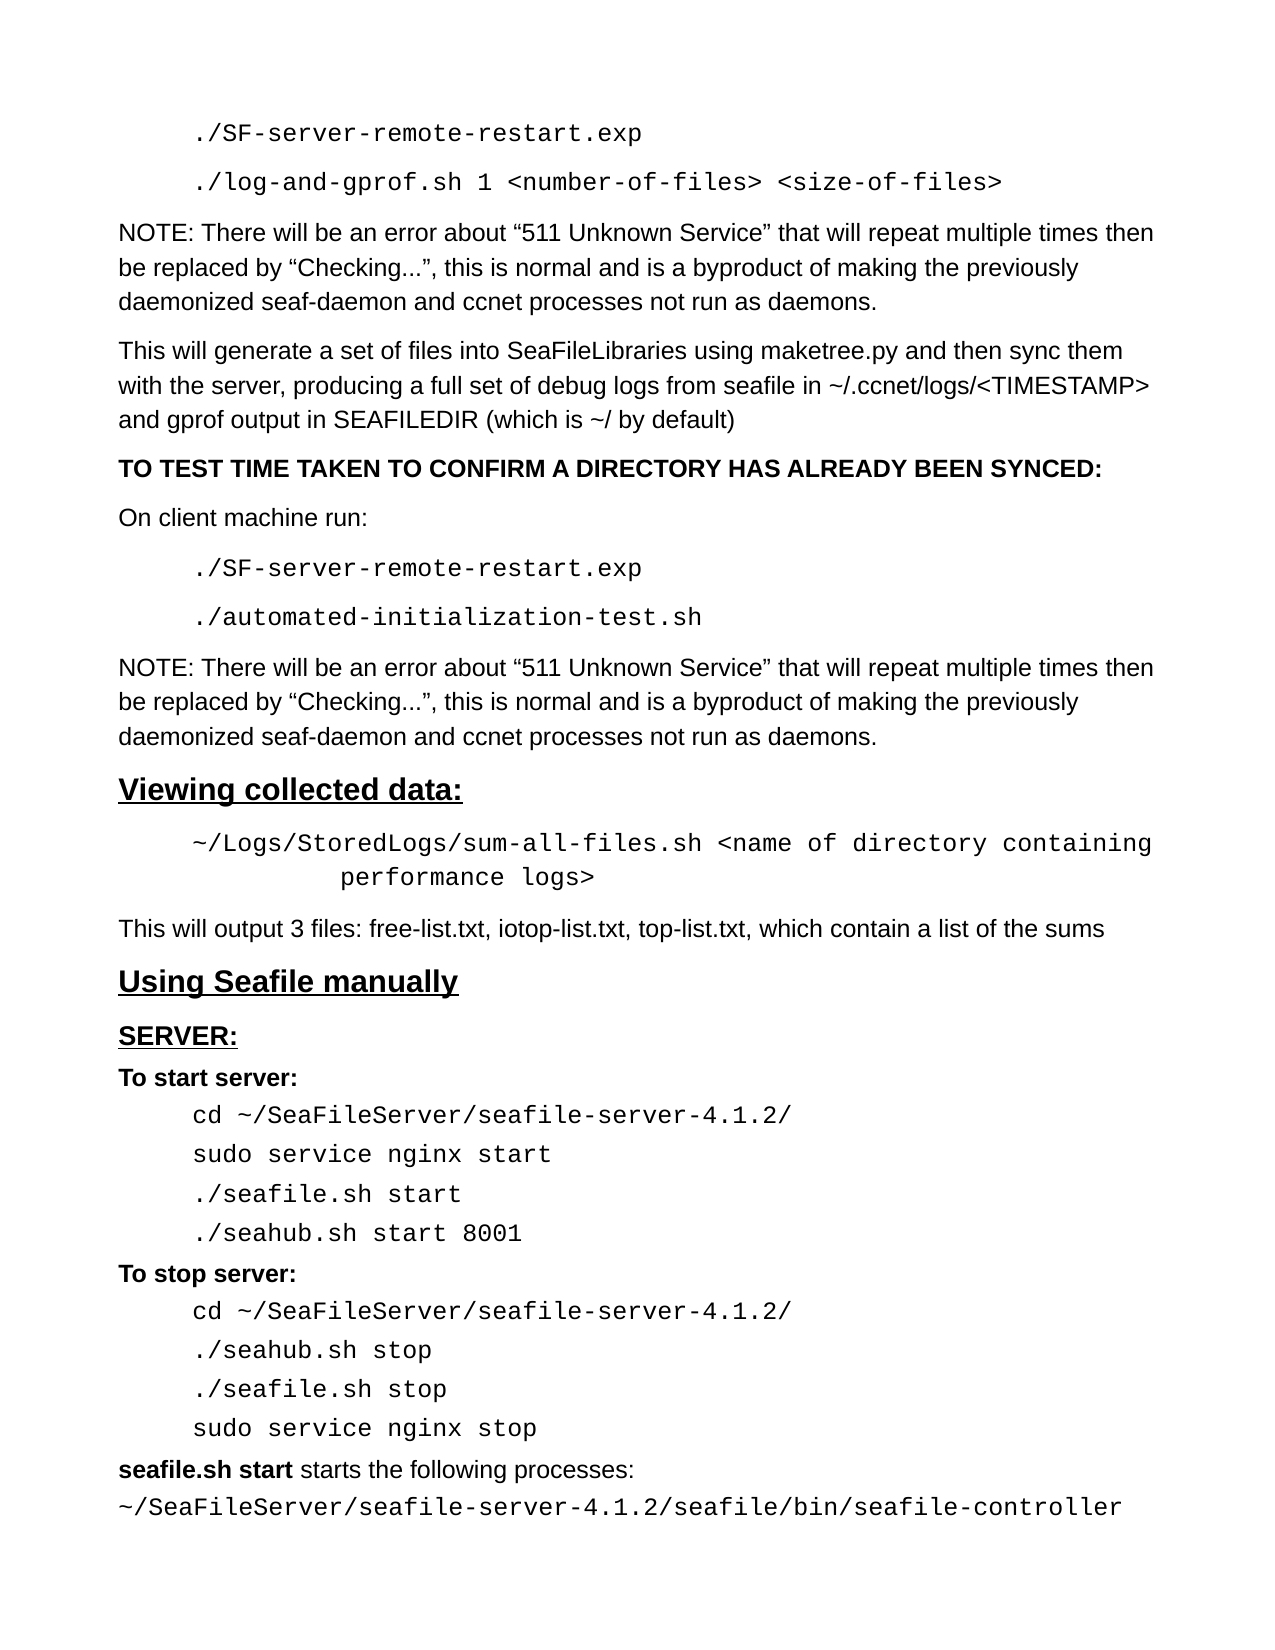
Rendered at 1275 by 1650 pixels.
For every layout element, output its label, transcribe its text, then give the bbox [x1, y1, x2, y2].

text ./seahub.sh stop [118, 1338, 1157, 1366]
text This will output 3 files: free-list.txt, iotop-list.txt, top-list.txt, which contain a list of the sums [118, 913, 1157, 942]
text ./SF-server-remote-restart.exp [118, 552, 1157, 583]
text cd ~/SeaFileServer/seafile-server-4.1.2/ [118, 1299, 1157, 1327]
text To stop server: [118, 1259, 1157, 1288]
text ~/Logs/StoredLogs/sum-all-files.sh <name of directory containing performance logs> [118, 828, 1157, 893]
text ./seafile.sh stop [118, 1377, 1157, 1405]
text SERVER: [118, 1020, 1157, 1052]
text Viewing collected data: [118, 771, 1157, 807]
text On client machine run: [118, 503, 1157, 532]
text TO TEST TIME TAKEN TO CONFIRM A DIRECTORY HAS ALREADY BEEN SYNCED: [118, 454, 1157, 483]
text Using Seafile manually [118, 963, 1157, 998]
text NOTE: There will be an error about “511 Unknown Service” that will repeat multiple times then be replaced by “Checking...”, this is normal and is a byproduct of making the previously daemonized seaf-daemon and ccnet processes not run as daemons. [118, 218, 1157, 316]
text sudo service nginx start [118, 1142, 1157, 1170]
text ./automated-initialization-test.sh [118, 604, 1157, 632]
text NOTE: There will be an error about “511 Unknown Service” that will repeat multiple times then be replaced by “Checking...”, this is normal and is a byproduct of making the previously daemonized seaf-daemon and ccnet processes not run as daemons. [118, 653, 1157, 750]
text To start server: [118, 1063, 1157, 1092]
text ./log-and-gprof.sh 1 <number-of-files> <size-of-files> [118, 170, 1157, 198]
text sudo service nginx stop [118, 1416, 1157, 1444]
text ./SF-server-remote-restart.exp [118, 118, 1157, 149]
text ./seafile.sh start [118, 1181, 1157, 1209]
text ~/SeaFileServer/seafile-server-4.1.2/seafile/bin/seafile-controller [118, 1495, 1157, 1523]
text seafile.sh start starts the following processes: [118, 1455, 1157, 1484]
text This will generate a set of files into SeaFileLibraries using maketree.py and then sync them with the server, producing a full set of debug logs from seafile in ~/.ccnet/logs/<TIMESTAMP> and gprof output in SEAFILEDIR (which is ~/ by default) [118, 336, 1157, 434]
text cd ~/SeaFileServer/seafile-server-4.1.2/ [118, 1103, 1157, 1131]
text ./seahub.sh start 8001 [118, 1220, 1157, 1248]
